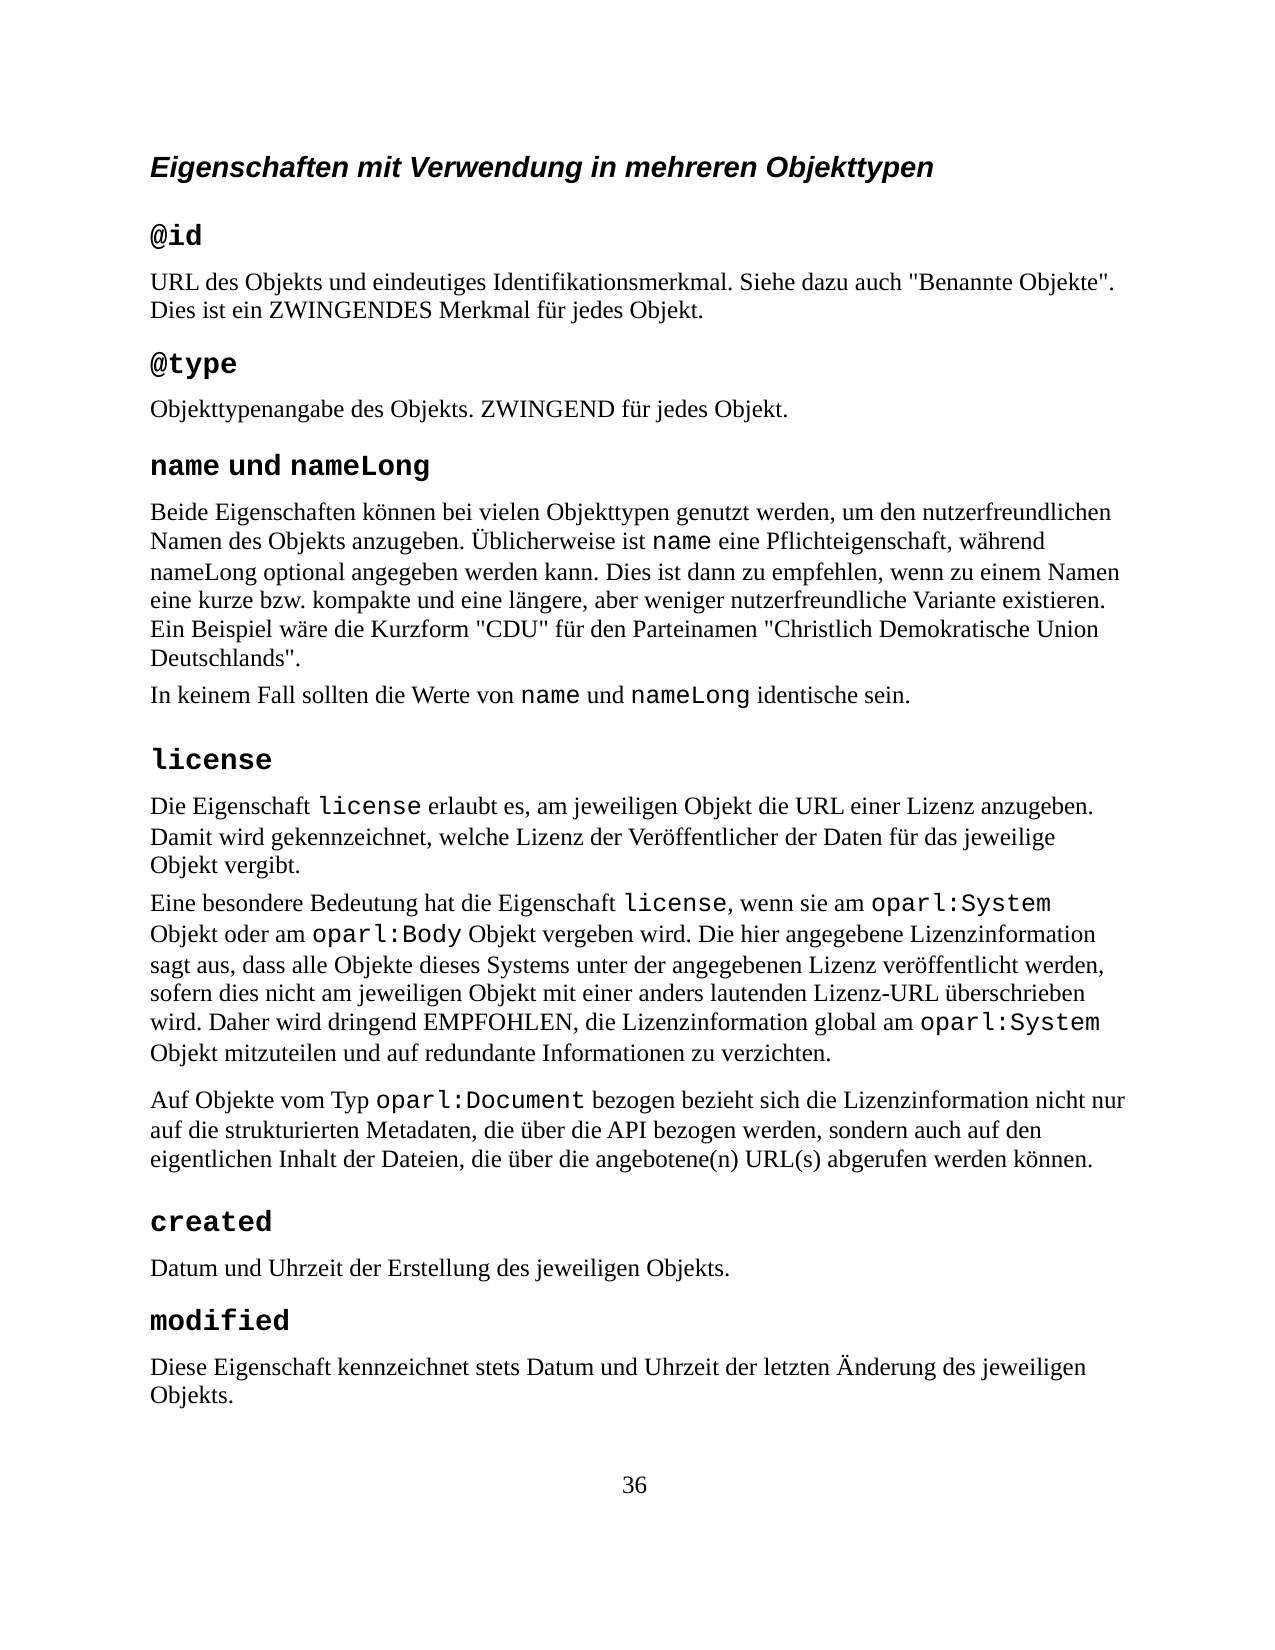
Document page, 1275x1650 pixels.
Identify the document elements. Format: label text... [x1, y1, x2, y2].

text Diese Eigenschaft kennzeichnet stets Datum und Uhrzeit der letzten Änderung des jeweiligen Objekts. [150, 1352, 1125, 1409]
subtitle @type [150, 349, 1125, 382]
text Datum und Uhrzeit der Erstellung des jeweiligen Objekts. [150, 1253, 1125, 1281]
text Die Eigenschaft license erlaubt es, am jeweiligen Objekt die URL einer Lizenz anzugeben. Damit wird gekennzeichnet, welche Lizenz der Veröffentlicher der Daten für das jeweilige Objekt vergibt. [150, 791, 1125, 879]
subtitle license [150, 745, 1125, 778]
text Auf Objekte vom Typ oparl:Document bezogen bezieht sich die Lizenzinformation nicht nur auf die strukturierten Metadaten, die über die API bezogen werden, sondern auch auf den eigentlichen Inhalt der Dateien, die über die angebotene(n) URL(s) abgerufen werden können. [150, 1085, 1125, 1173]
subtitle created [150, 1207, 1125, 1240]
text URL des Objekts und eindeutiges Identifikationsmerkmal. Siehe dazu auch "Benannte Objekte". Dies ist ein ZWINGENDES Merkmal für jedes Objekt. [150, 267, 1125, 324]
subtitle Eigenschaften mit Verwendung in mehreren Objekttypen [150, 150, 1125, 183]
subtitle modified [150, 1306, 1125, 1339]
text Objekttypenangabe des Objekts. ZWINGEND für jedes Objekt. [150, 394, 1125, 423]
text Eine besondere Bedeutung hat die Eigenschaft license, wenn sie am oparl:System Objekt oder am oparl:Body Objekt vergeben wird. Die hier angegebene Lizenzinformation sagt aus, dass alle Objekte dieses Systems unter der angegebenen Lizenz veröffentlicht werden, sofern dies nicht am jeweiligen Objekt mit einer anders lautenden Lizenz-URL überschrieben wird. Daher wird dringend EMPFOHLEN, die Lizenzinformation global am oparl:System Objekt mitzuteilen und auf redundante Informationen zu verzichten. [150, 888, 1125, 1067]
text Beide Eigenschaften können bei vielen Objekttypen genutzt werden, um den nutzerfreundlichen Namen des Objekts anzugeben. Üblicherweise ist name eine Pflichteigenschaft, während nameLong optional angegeben werden kann. Dies ist dann zu empfehlen, wenn zu einem Namen eine kurze bzw. kompakte und eine längere, aber weniger nutzerfreundliche Variante existieren. Ein Beispiel wäre die Kurzform "CDU" für den Parteinamen "Christlich Demokratische Union Deutschlands". [150, 497, 1125, 672]
text In keinem Fall sollten die Werte von name und nameLong identische sein. [150, 681, 1125, 711]
subtitle name und nameLong [150, 448, 1125, 484]
subtitle @id [150, 221, 1125, 254]
